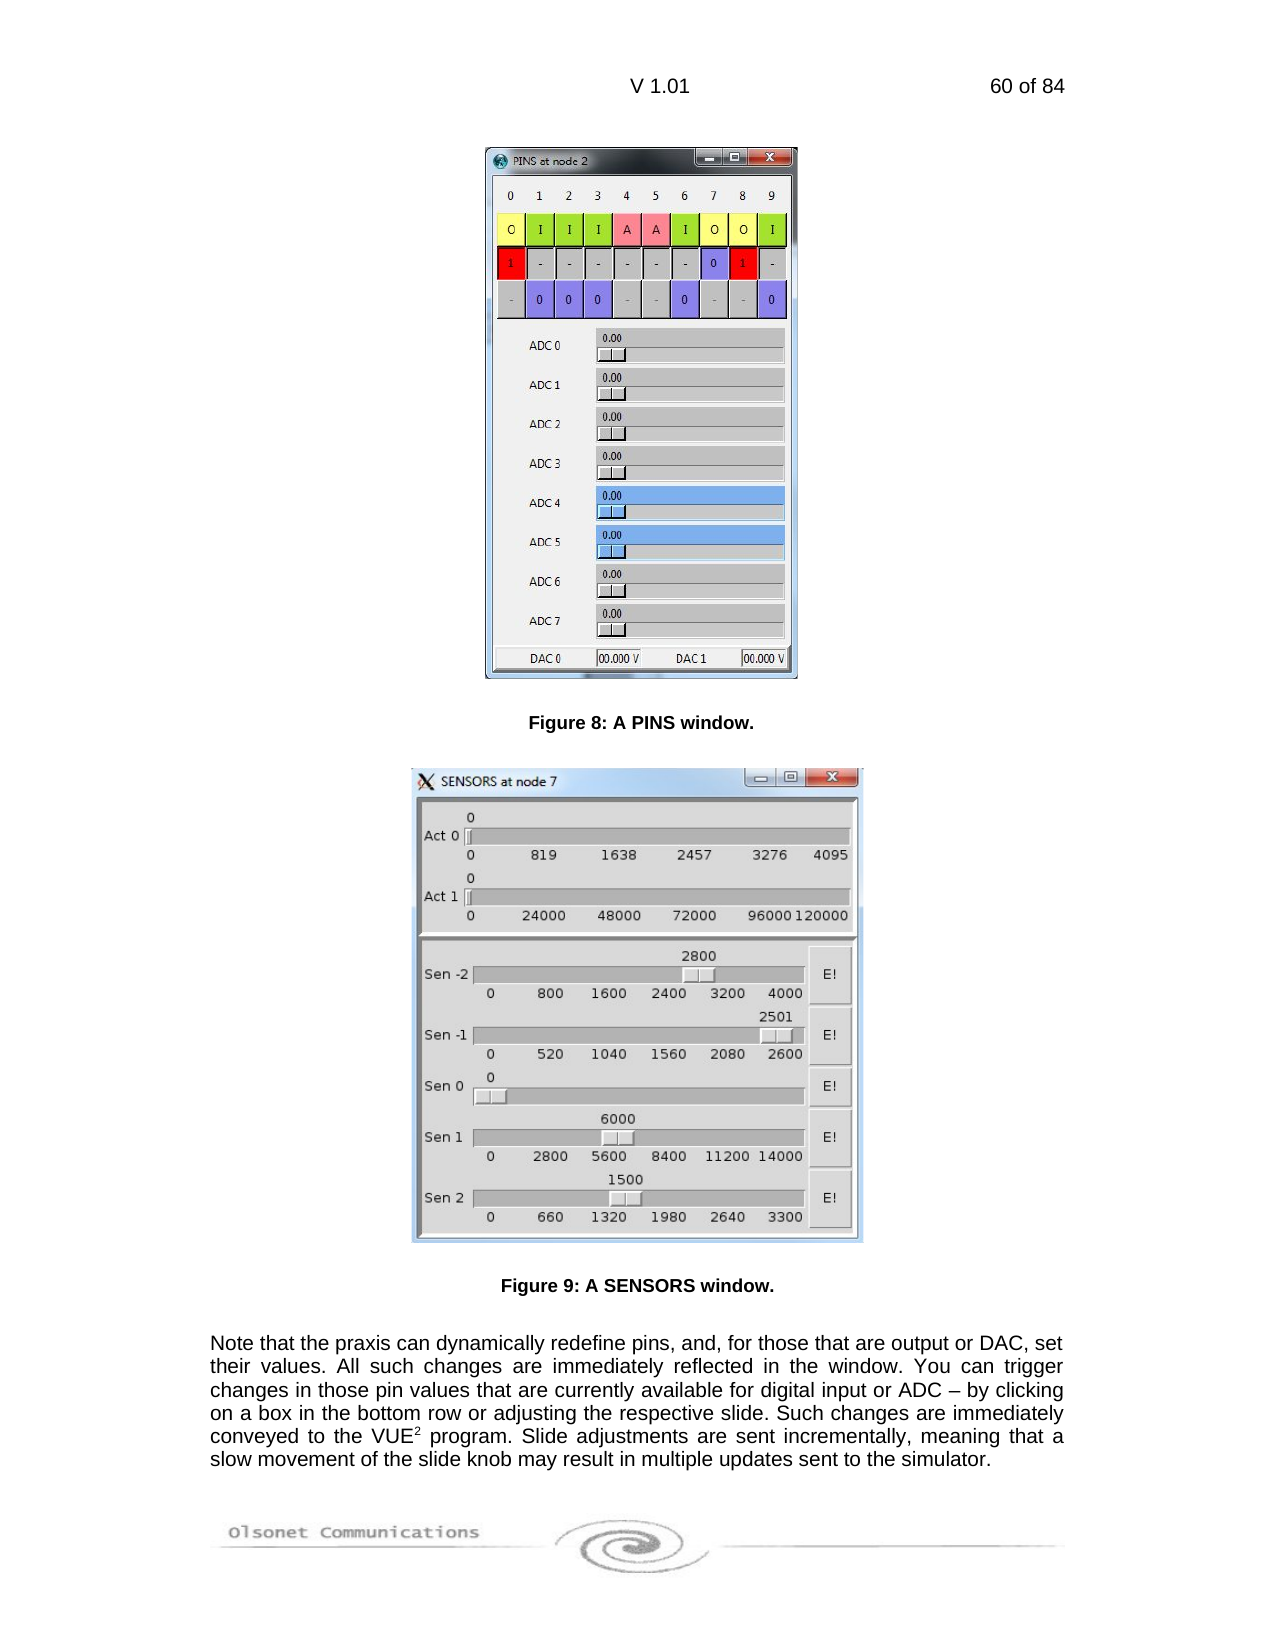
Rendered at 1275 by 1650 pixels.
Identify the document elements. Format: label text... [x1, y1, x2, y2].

text Figure 8: A PINS window. [485, 712, 797, 733]
text Note that the praxis can dynamically redefine pins, and, for those that are output or DAC, set their values. All such changes are immediately reflected in the window. You can trigger changes in those pin values that are currently available for digital input or ADC – by clicking on a box in the bottom row or adjusting the respective slide. Such changes are immediately conveyed to the VUE2 program. Slide adjustments are sent incrementally, meaning that a slow movement of the slide knob may result in multiple updates sent to the simulator. [210, 1332, 1065, 1471]
picture [411, 768, 864, 1243]
text Figure 9: A SENSORS window. [387, 1276, 888, 1297]
picture [210, 1504, 1065, 1596]
picture [485, 147, 798, 679]
